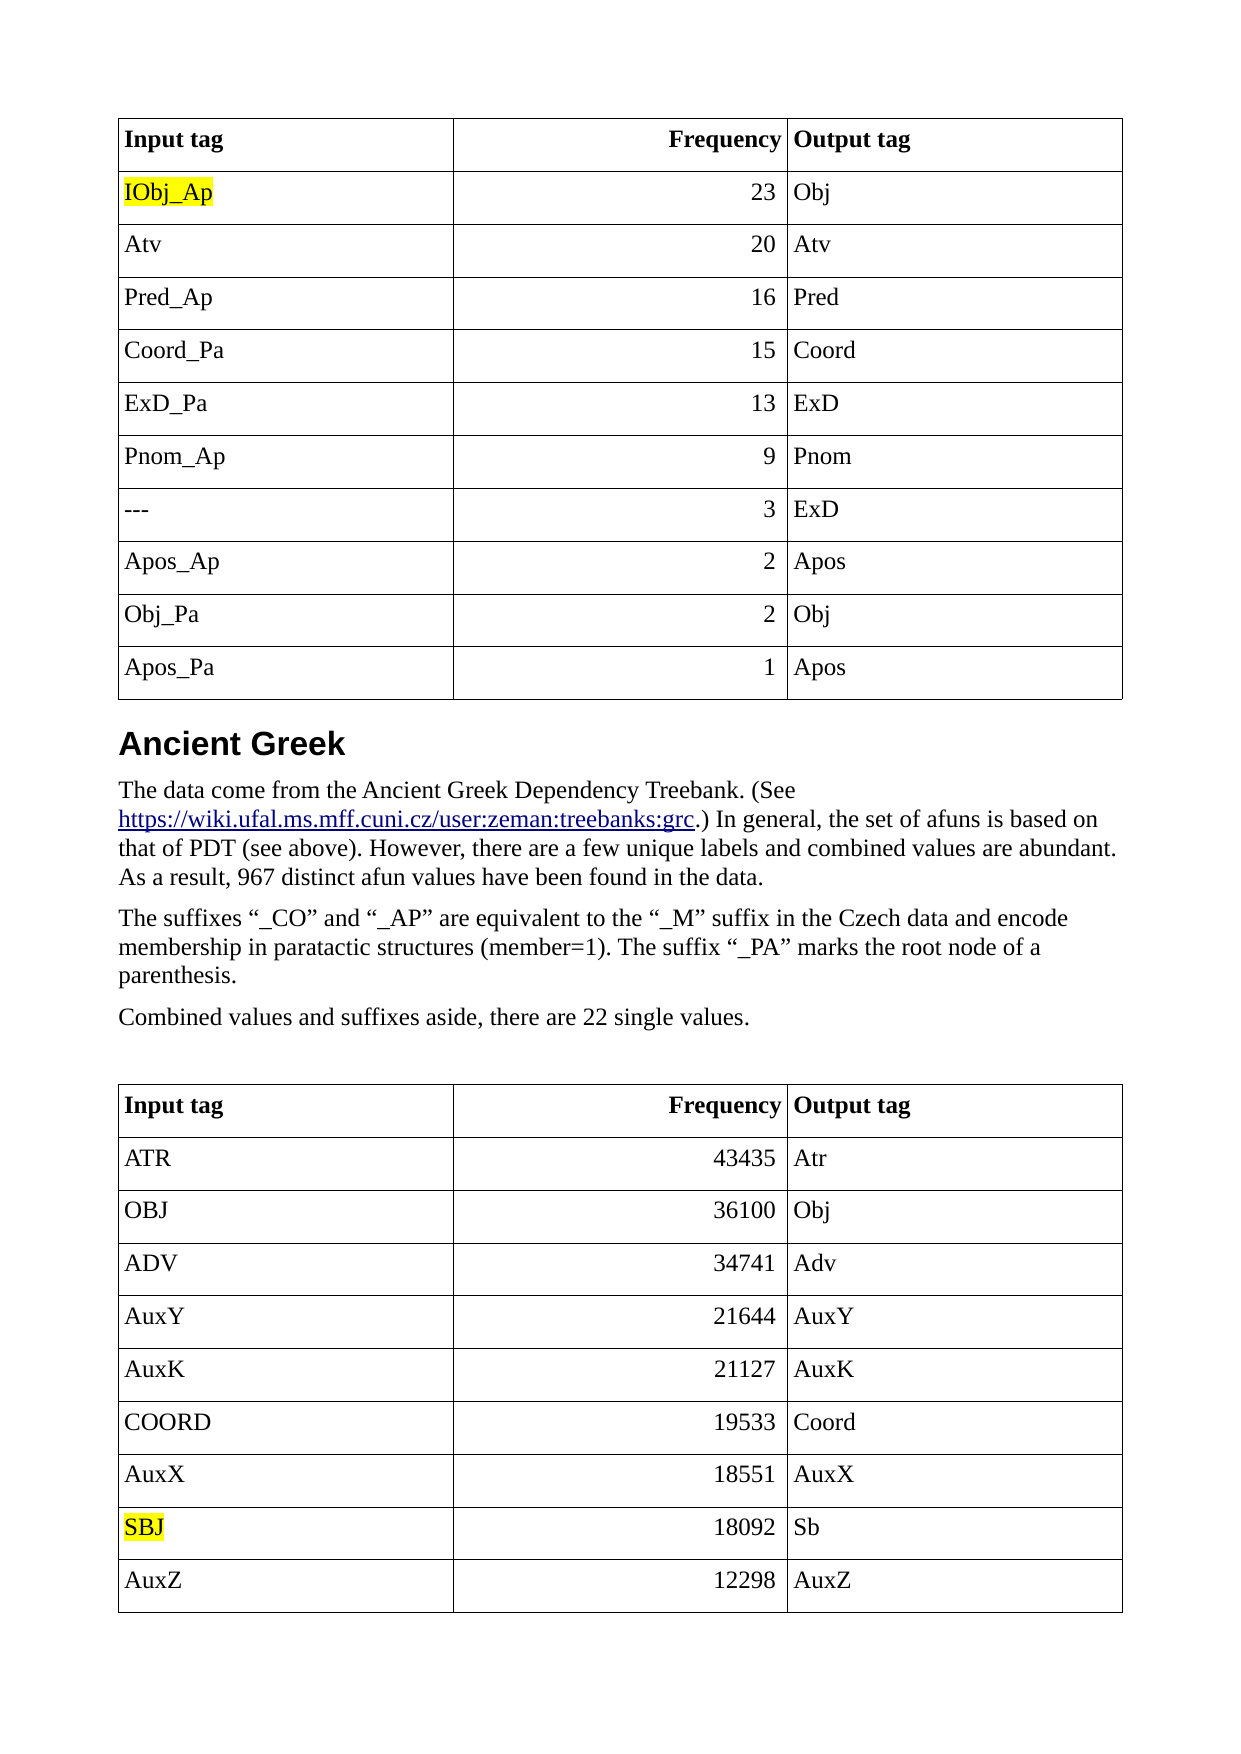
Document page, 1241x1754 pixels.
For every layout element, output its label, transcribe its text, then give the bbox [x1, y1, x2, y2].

table_cell Apos [788, 542, 1122, 593]
table_cell Coord [788, 330, 1122, 382]
table_cell 12298 [454, 1560, 787, 1612]
table_cell --- [119, 489, 453, 541]
table_cell Adv [788, 1244, 1122, 1295]
table_cell Pred [788, 278, 1122, 329]
table_header Input tag [119, 119, 453, 171]
table_cell Pnom_Ap [119, 436, 453, 488]
text The data come from the Ancient Greek Dependency Treebank. (See https://wiki.ufal.ms.mff.cuni.cz/user:zeman:treebanks:grc.) In general, the set of afuns is based on that of PDT (see above). However, there are a few unique labels and combined values are abundant. As a result, 967 distinct afun values have been found in the data. [118, 775, 1122, 890]
table_cell OBJ [119, 1191, 453, 1242]
table_cell AuxZ [788, 1560, 1122, 1612]
table_header Input tag [119, 1085, 453, 1137]
table_cell Atv [788, 225, 1122, 277]
table_cell COORD [119, 1402, 453, 1454]
table_header Frequency [454, 1085, 787, 1137]
table_cell ExD_Pa [119, 383, 453, 435]
table_cell 2 [454, 542, 787, 593]
table_cell 43435 [454, 1138, 787, 1190]
table_cell 3 [454, 489, 787, 541]
table_cell AuxY [788, 1296, 1122, 1348]
text The suffixes “_CO” and “_AP” are equivalent to the “_M” suffix in the Czech data and encode membership in paratactic structures (member=1). The suffix “_PA” marks the root node of a parenthesis. [118, 903, 1122, 989]
text Combined values and suffixes aside, there are 22 single values. [118, 1002, 1122, 1030]
table_cell ExD [788, 489, 1122, 541]
table_cell 20 [454, 225, 787, 277]
table_cell 16 [454, 278, 787, 329]
table_cell 19533 [454, 1402, 787, 1454]
table_cell IObj_Ap [119, 172, 453, 224]
table_cell 13 [454, 383, 787, 435]
table_cell 18092 [454, 1508, 787, 1559]
table_cell Obj [788, 1191, 1122, 1242]
table_cell AuxX [788, 1455, 1122, 1507]
table_cell SBJ [119, 1508, 453, 1559]
table_cell AuxY [119, 1296, 453, 1348]
table_cell 36100 [454, 1191, 787, 1242]
table_cell Atr [788, 1138, 1122, 1190]
table_cell Pred_Ap [119, 278, 453, 329]
table_cell Coord [788, 1402, 1122, 1454]
table_cell AuxK [119, 1349, 453, 1401]
subtitle Ancient Greek [118, 724, 1122, 763]
table_cell AuxK [788, 1349, 1122, 1401]
table_cell AuxZ [119, 1560, 453, 1612]
table_cell 9 [454, 436, 787, 488]
table_cell Sb [788, 1508, 1122, 1559]
table_cell Pnom [788, 436, 1122, 488]
table_cell Coord_Pa [119, 330, 453, 382]
table_header Frequency [454, 119, 787, 171]
table_cell ATR [119, 1138, 453, 1190]
table_cell AuxX [119, 1455, 453, 1507]
table_cell Atv [119, 225, 453, 277]
table_cell Apos [788, 647, 1122, 699]
table_cell ADV [119, 1244, 453, 1295]
table_cell 15 [454, 330, 787, 382]
table_cell 23 [454, 172, 787, 224]
table_cell Obj_Pa [119, 595, 453, 646]
table_cell Apos_Ap [119, 542, 453, 593]
table_cell 21127 [454, 1349, 787, 1401]
table_cell 2 [454, 595, 787, 646]
table_header Output tag [788, 1085, 1122, 1137]
table_cell ExD [788, 383, 1122, 435]
table_cell Obj [788, 172, 1122, 224]
table_cell Obj [788, 595, 1122, 646]
table_cell 18551 [454, 1455, 787, 1507]
table_cell 21644 [454, 1296, 787, 1348]
table_cell 1 [454, 647, 787, 699]
table_cell Apos_Pa [119, 647, 453, 699]
table_header Output tag [788, 119, 1122, 171]
table_cell 34741 [454, 1244, 787, 1295]
